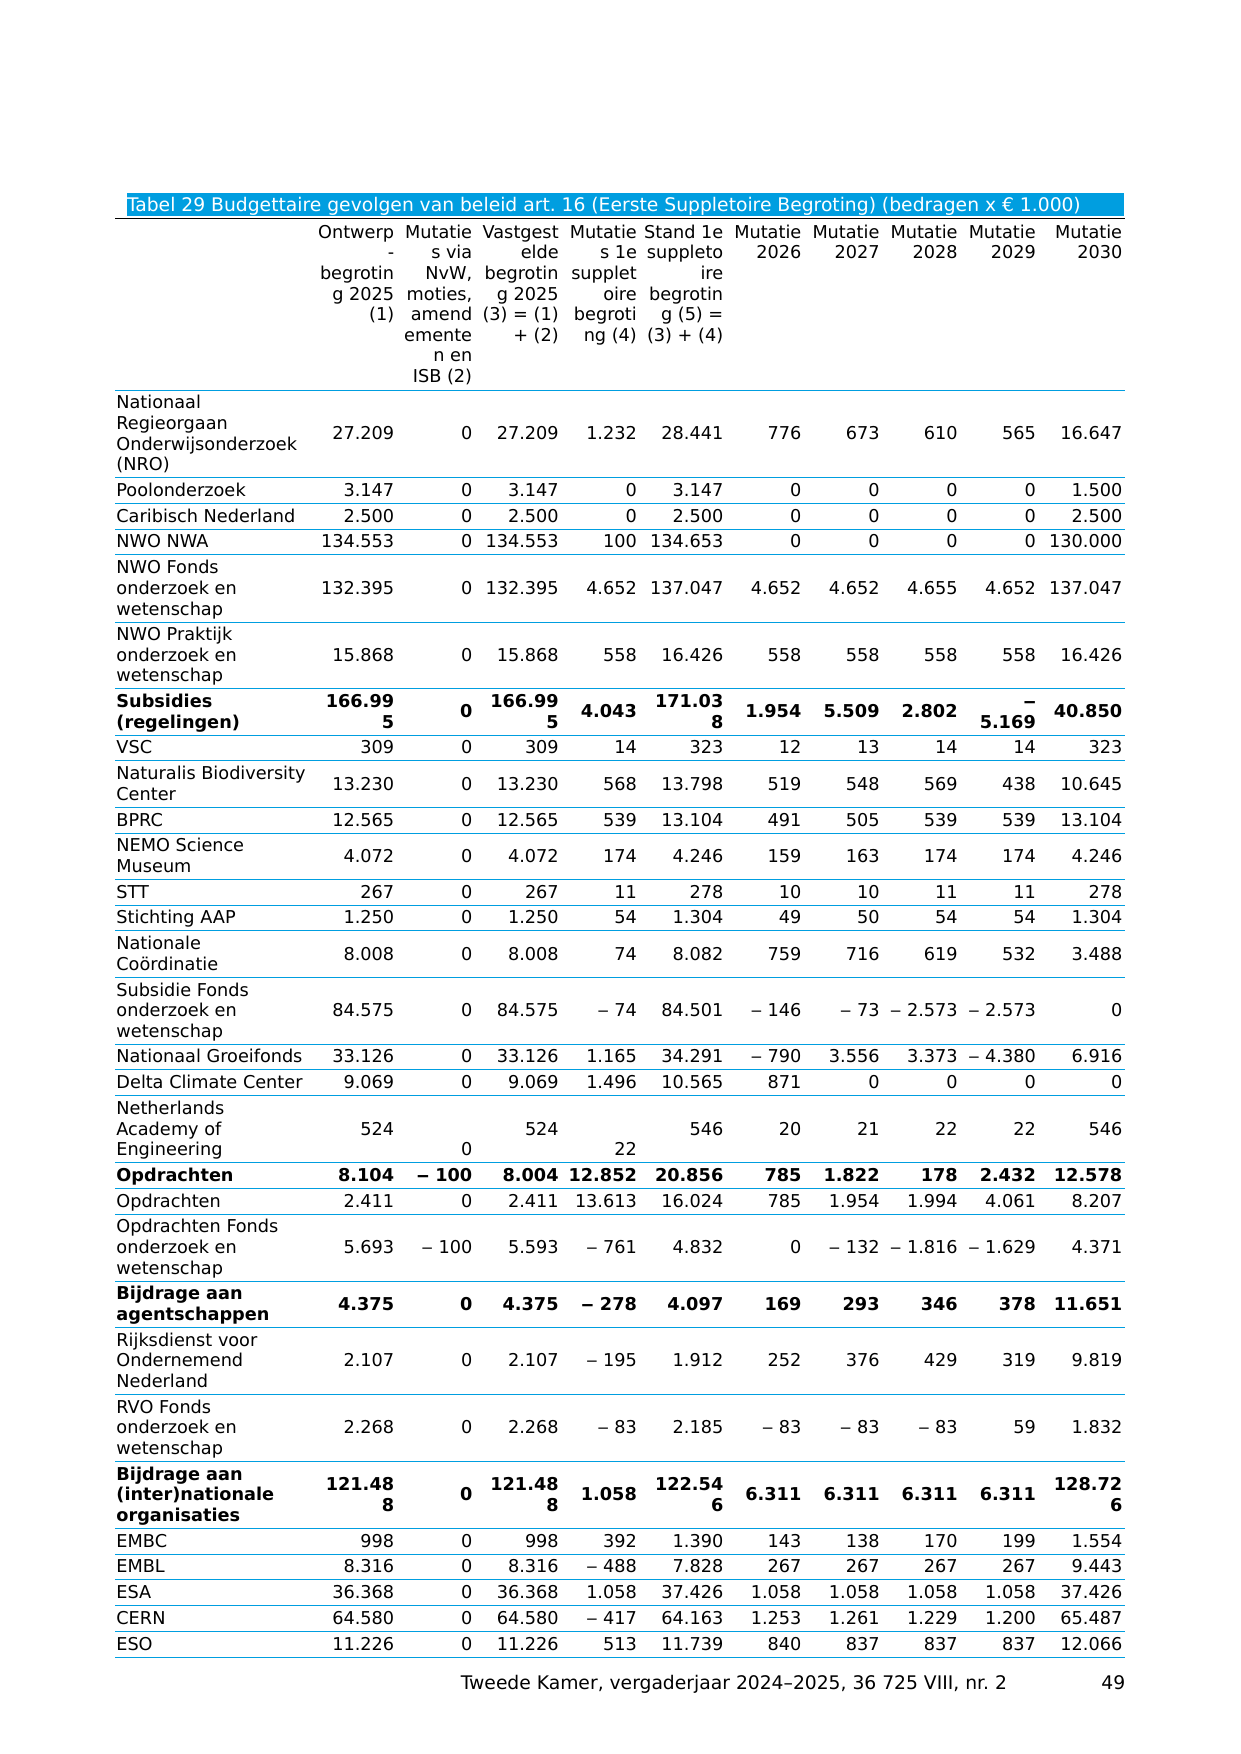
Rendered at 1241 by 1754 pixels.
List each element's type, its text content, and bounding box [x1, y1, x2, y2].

table_cell 0 [561, 478, 639, 503]
table_cell 1.304 [640, 906, 726, 930]
table_cell 776 [726, 391, 804, 477]
table_cell 3.147 [310, 478, 397, 503]
table_cell 16.647 [1039, 391, 1125, 477]
table_cell 565 [960, 391, 1038, 477]
table_cell 10.645 [1039, 761, 1125, 807]
table_cell 11 [882, 880, 960, 904]
table_cell 12.565 [475, 808, 561, 832]
table_cell Bijdrage aan (inter)nationale organisaties [115, 1462, 310, 1528]
table_cell ‒ 790 [726, 1045, 804, 1069]
table_cell NEMO Science Museum [115, 834, 310, 879]
table_cell 519 [726, 761, 804, 807]
table_cell 21 [804, 1096, 882, 1162]
table_cell 4.097 [640, 1282, 726, 1327]
table_cell NWO NWA [115, 530, 310, 554]
table_cell 6.311 [960, 1462, 1038, 1528]
table_cell 0 [882, 504, 960, 529]
table_cell 505 [804, 808, 882, 832]
table_cell 178 [882, 1163, 960, 1188]
table_cell 166.995 [310, 689, 397, 735]
table_cell ‒ 761 [561, 1215, 639, 1281]
table_cell 2.268 [475, 1395, 561, 1461]
table_cell 558 [726, 623, 804, 688]
table_cell 2.500 [475, 504, 561, 529]
table_cell 378 [960, 1282, 1038, 1327]
table_cell 8.008 [310, 931, 397, 977]
table_cell 132.395 [475, 555, 561, 621]
table_cell EMBL [115, 1555, 310, 1579]
table_cell 54 [960, 906, 1038, 930]
table_cell 10.565 [640, 1070, 726, 1095]
table_cell 36.368 [475, 1580, 561, 1605]
table_cell 0 [882, 530, 960, 554]
table_cell 524 [475, 1096, 561, 1162]
table_cell 1.253 [726, 1606, 804, 1631]
table_cell 143 [726, 1529, 804, 1553]
table_cell 4.655 [882, 555, 960, 621]
table_cell 0 [397, 478, 475, 503]
table_cell Bijdrage aan agentschappen [115, 1282, 310, 1327]
table_cell Opdrachten Fonds onderzoek en wetenschap [115, 1215, 310, 1281]
table_cell 14 [882, 736, 960, 760]
table_cell ‒ 146 [726, 978, 804, 1044]
table_cell 65.487 [1039, 1606, 1125, 1631]
table_cell 569 [882, 761, 960, 807]
table_cell 1.954 [726, 689, 804, 735]
table_cell 1.912 [640, 1328, 726, 1394]
table_cell 16.024 [640, 1189, 726, 1213]
table_cell 871 [726, 1070, 804, 1095]
table_cell 1.232 [561, 391, 639, 477]
table_cell Nationale Coördinatie [115, 931, 310, 977]
table_cell 1.058 [882, 1580, 960, 1605]
table_cell 3.147 [475, 478, 561, 503]
table_cell ‒ 83 [882, 1395, 960, 1461]
table_cell 33.126 [475, 1045, 561, 1069]
table_cell 28.441 [640, 391, 726, 477]
table_cell 13.230 [310, 761, 397, 807]
table_cell ESA [115, 1580, 310, 1605]
table_cell 376 [804, 1328, 882, 1394]
table_cell 6.311 [882, 1462, 960, 1528]
table_cell 4.061 [960, 1189, 1038, 1213]
table_cell 1.058 [561, 1462, 639, 1528]
table_cell 166.995 [475, 689, 561, 735]
table_cell 2.500 [640, 504, 726, 529]
table_cell 12 [726, 736, 804, 760]
table_cell 0 [397, 530, 475, 554]
table_cell ‒ 100 [397, 1215, 475, 1281]
table_cell 13.104 [1039, 808, 1125, 832]
table_cell Naturalis Biodiversity Center [115, 761, 310, 807]
table_cell BPRC [115, 808, 310, 832]
table_cell 0 [397, 1632, 475, 1656]
table_cell 84.575 [310, 978, 397, 1044]
table_cell 0 [397, 1529, 475, 1553]
table_cell 8.316 [310, 1555, 397, 1579]
table_cell Mutatie 2028 [882, 219, 960, 389]
table_cell Ontwerp-begroting 2025 (1) [310, 219, 397, 389]
table_cell 4.072 [475, 834, 561, 879]
table_cell 0 [804, 1070, 882, 1095]
table_cell 4.246 [1039, 834, 1125, 879]
table_cell 2.107 [310, 1328, 397, 1394]
table_cell ‒ 74 [561, 978, 639, 1044]
table_cell ESO [115, 1632, 310, 1656]
table_cell 13.104 [640, 808, 726, 832]
table_cell 121.488 [310, 1462, 397, 1528]
table_cell Stichting AAP [115, 906, 310, 930]
table_cell 59 [960, 1395, 1038, 1461]
table_cell 568 [561, 761, 639, 807]
table_cell 174 [882, 834, 960, 879]
table_cell 267 [475, 880, 561, 904]
table_cell 392 [561, 1529, 639, 1553]
table_cell 539 [960, 808, 1038, 832]
table_cell 1.058 [804, 1580, 882, 1605]
table_cell 0 [397, 1555, 475, 1579]
table_cell 0 [397, 1189, 475, 1213]
table_cell 7.828 [640, 1555, 726, 1579]
table_cell 13.230 [475, 761, 561, 807]
table_cell Netherlands Academy of Engineering [115, 1096, 310, 1162]
table_cell 0 [397, 1096, 475, 1162]
table_cell 0 [1039, 1070, 1125, 1095]
table_cell 4.375 [310, 1282, 397, 1327]
table_cell 1.822 [804, 1163, 882, 1188]
table_cell 0 [1039, 978, 1125, 1044]
table_cell 22 [882, 1096, 960, 1162]
table_cell 27.209 [475, 391, 561, 477]
table_cell 14 [960, 736, 1038, 760]
table_cell 5.693 [310, 1215, 397, 1281]
table_cell 4.246 [640, 834, 726, 879]
table_cell ‒ 2.573 [960, 978, 1038, 1044]
table_cell 169 [726, 1282, 804, 1327]
table_cell 36.368 [310, 1580, 397, 1605]
table_cell 37.426 [1039, 1580, 1125, 1605]
table_cell 438 [960, 761, 1038, 807]
table_cell 4.043 [561, 689, 639, 735]
table_cell 170 [882, 1529, 960, 1553]
table_cell 323 [640, 736, 726, 760]
table_cell 1.058 [960, 1580, 1038, 1605]
table_cell 1.304 [1039, 906, 1125, 930]
table_cell 0 [397, 689, 475, 735]
table_cell 309 [310, 736, 397, 760]
table_cell [115, 219, 310, 389]
table_cell 0 [726, 478, 804, 503]
table_cell 673 [804, 391, 882, 477]
table_cell 12.565 [310, 808, 397, 832]
table_cell 12.578 [1039, 1163, 1125, 1188]
table_cell 2.432 [960, 1163, 1038, 1188]
table_cell 8.008 [475, 931, 561, 977]
table_cell 9.069 [310, 1070, 397, 1095]
table_cell ‒ 83 [561, 1395, 639, 1461]
table_cell ‒ 100 [397, 1163, 475, 1188]
table_cell 0 [960, 1070, 1038, 1095]
table_cell 293 [804, 1282, 882, 1327]
table_cell 267 [882, 1555, 960, 1579]
table_cell 13.798 [640, 761, 726, 807]
table_cell 11.739 [640, 1632, 726, 1656]
table_cell Mutaties 1e suppletoire begroting (4) [561, 219, 639, 389]
table_cell 10 [726, 880, 804, 904]
table_cell 513 [561, 1632, 639, 1656]
table_cell Opdrachten [115, 1189, 310, 1213]
table_cell 267 [726, 1555, 804, 1579]
table_cell 33.126 [310, 1045, 397, 1069]
table_cell 1.250 [475, 906, 561, 930]
table_cell 0 [397, 880, 475, 904]
table_cell 278 [640, 880, 726, 904]
table_cell 22 [960, 1096, 1038, 1162]
table_cell 0 [397, 736, 475, 760]
table_cell EMBC [115, 1529, 310, 1553]
table_cell 0 [726, 1215, 804, 1281]
table_cell ‒ 83 [726, 1395, 804, 1461]
table_cell 8.316 [475, 1555, 561, 1579]
table_cell 0 [397, 1045, 475, 1069]
table_cell 0 [397, 555, 475, 621]
table_cell NWO Fonds onderzoek en wetenschap [115, 555, 310, 621]
table_cell Mutatie 2030 [1039, 219, 1125, 389]
table_cell VSC [115, 736, 310, 760]
table_cell 4.072 [310, 834, 397, 879]
table_cell 9.443 [1039, 1555, 1125, 1579]
table_cell 0 [397, 1328, 475, 1394]
table_cell 4.371 [1039, 1215, 1125, 1281]
table_cell 64.580 [310, 1606, 397, 1631]
table_cell 546 [640, 1096, 726, 1162]
table_cell 346 [882, 1282, 960, 1327]
table_cell Opdrachten [115, 1163, 310, 1188]
table_cell ‒ 1.629 [960, 1215, 1038, 1281]
table_cell Vastgestelde begroting 2025 (3) = (1) + (2) [475, 219, 561, 389]
table_cell 1.500 [1039, 478, 1125, 503]
table_cell 16.426 [640, 623, 726, 688]
table_cell 54 [561, 906, 639, 930]
table_header Tabel 29 Budgettaire gevolgen van beleid art. 16 (Eerste Suppletoire Begroting) (bedragen x € 1.000) [115, 191, 1125, 218]
table_cell 267 [804, 1555, 882, 1579]
table_cell 429 [882, 1328, 960, 1394]
table_cell 785 [726, 1189, 804, 1213]
table_cell 0 [397, 391, 475, 477]
table_cell 84.501 [640, 978, 726, 1044]
table_cell 14 [561, 736, 639, 760]
table_cell 309 [475, 736, 561, 760]
table_cell 267 [310, 880, 397, 904]
table_cell 1.229 [882, 1606, 960, 1631]
table_cell 619 [882, 931, 960, 977]
table_cell 20.856 [640, 1163, 726, 1188]
table_cell 138 [804, 1529, 882, 1553]
table_cell 11.651 [1039, 1282, 1125, 1327]
table_cell 0 [882, 478, 960, 503]
table_cell Caribisch Nederland [115, 504, 310, 529]
table_cell 0 [561, 504, 639, 529]
table_cell 2.107 [475, 1328, 561, 1394]
table_cell 558 [960, 623, 1038, 688]
table_cell NWO Praktijk onderzoek en wetenschap [115, 623, 310, 688]
table_cell 1.200 [960, 1606, 1038, 1631]
table_cell 2.411 [310, 1189, 397, 1213]
table_cell 319 [960, 1328, 1038, 1394]
table_cell 0 [397, 808, 475, 832]
table_cell 134.553 [475, 530, 561, 554]
table_cell 0 [397, 1070, 475, 1095]
table_cell 22 [561, 1096, 639, 1162]
table_cell 9.069 [475, 1070, 561, 1095]
table_cell 5.509 [804, 689, 882, 735]
table_cell 0 [397, 978, 475, 1044]
table_cell 558 [561, 623, 639, 688]
table_cell 1.832 [1039, 1395, 1125, 1461]
table_cell 1.250 [310, 906, 397, 930]
table_cell 6.311 [726, 1462, 804, 1528]
table_cell 34.291 [640, 1045, 726, 1069]
table_cell 174 [561, 834, 639, 879]
table_cell 27.209 [310, 391, 397, 477]
table_cell 0 [960, 530, 1038, 554]
table_cell 122.546 [640, 1462, 726, 1528]
table_cell 0 [804, 478, 882, 503]
table_cell 199 [960, 1529, 1038, 1553]
table_cell 4.652 [726, 555, 804, 621]
table_cell Nationaal Regieorgaan Onderwijsonderzoek (NRO) [115, 391, 310, 477]
table_cell 0 [960, 478, 1038, 503]
table_cell 837 [882, 1632, 960, 1656]
table_cell 0 [397, 906, 475, 930]
table_cell 5.593 [475, 1215, 561, 1281]
table_cell 4.652 [561, 555, 639, 621]
table_cell 40.850 [1039, 689, 1125, 735]
table_cell 9.819 [1039, 1328, 1125, 1394]
table_cell 785 [726, 1163, 804, 1188]
table_cell Nationaal Groeifonds [115, 1045, 310, 1069]
table_cell 0 [397, 761, 475, 807]
table_cell Poolonderzoek [115, 478, 310, 503]
table_cell 64.163 [640, 1606, 726, 1631]
table_cell 4.832 [640, 1215, 726, 1281]
table_cell 558 [804, 623, 882, 688]
table_cell Stand 1e suppletoire begroting (5) = (3) + (4) [640, 219, 726, 389]
table_cell 6.311 [804, 1462, 882, 1528]
table_cell 0 [804, 530, 882, 554]
table_cell 4.375 [475, 1282, 561, 1327]
table_cell 0 [397, 623, 475, 688]
table_cell ‒ 83 [804, 1395, 882, 1461]
table_cell ‒ 2.573 [882, 978, 960, 1044]
table_cell 8.207 [1039, 1189, 1125, 1213]
table_cell ‒ 195 [561, 1328, 639, 1394]
table_cell 323 [1039, 736, 1125, 760]
table_cell 1.390 [640, 1529, 726, 1553]
table_cell 0 [397, 1606, 475, 1631]
table_cell 2.500 [310, 504, 397, 529]
table_cell 16.426 [1039, 623, 1125, 688]
table_cell 1.496 [561, 1070, 639, 1095]
table_cell Rijksdienst voor Ondernemend Nederland [115, 1328, 310, 1394]
table_cell Mutaties via NvW, moties, amendementen en ISB (2) [397, 219, 475, 389]
table_cell 3.556 [804, 1045, 882, 1069]
table_cell 998 [310, 1529, 397, 1553]
table_cell ‒ 132 [804, 1215, 882, 1281]
table_cell ‒ 1.816 [882, 1215, 960, 1281]
table_cell CERN [115, 1606, 310, 1631]
table_cell 159 [726, 834, 804, 879]
table_cell 130.000 [1039, 530, 1125, 554]
table_cell 610 [882, 391, 960, 477]
table_cell 121.488 [475, 1462, 561, 1528]
table_cell 1.261 [804, 1606, 882, 1631]
table_cell 491 [726, 808, 804, 832]
table_cell 837 [804, 1632, 882, 1656]
table_cell 74 [561, 931, 639, 977]
table_cell 3.147 [640, 478, 726, 503]
table_cell 759 [726, 931, 804, 977]
table_cell 132.395 [310, 555, 397, 621]
table_cell 84.575 [475, 978, 561, 1044]
table_cell 6.916 [1039, 1045, 1125, 1069]
table_cell 0 [882, 1070, 960, 1095]
table_cell 2.268 [310, 1395, 397, 1461]
table_cell 0 [397, 931, 475, 977]
table_cell Subsidie Fonds onderzoek en wetenschap [115, 978, 310, 1044]
table_cell 54 [882, 906, 960, 930]
table_cell ‒ 278 [561, 1282, 639, 1327]
table_cell Delta Climate Center [115, 1070, 310, 1095]
table_cell 2.500 [1039, 504, 1125, 529]
table_cell 4.652 [804, 555, 882, 621]
table_cell 558 [882, 623, 960, 688]
table_cell 50 [804, 906, 882, 930]
table_cell 12.852 [561, 1163, 639, 1188]
table_cell 0 [397, 1282, 475, 1327]
table_cell 2.185 [640, 1395, 726, 1461]
table_cell 20 [726, 1096, 804, 1162]
table_cell 134.653 [640, 530, 726, 554]
table_cell 1.165 [561, 1045, 639, 1069]
table_cell 0 [726, 504, 804, 529]
table_cell 11.226 [310, 1632, 397, 1656]
table_cell 1.954 [804, 1189, 882, 1213]
table_cell 13.613 [561, 1189, 639, 1213]
table_cell Mutatie 2027 [804, 219, 882, 389]
table_cell 840 [726, 1632, 804, 1656]
table_cell 12.066 [1039, 1632, 1125, 1656]
table_cell 11 [960, 880, 1038, 904]
table_cell 100 [561, 530, 639, 554]
table_cell 546 [1039, 1096, 1125, 1162]
table_cell 278 [1039, 880, 1125, 904]
table_cell 2.802 [882, 689, 960, 735]
table_cell 0 [804, 504, 882, 529]
table_cell 128.726 [1039, 1462, 1125, 1528]
table_cell 2.411 [475, 1189, 561, 1213]
table_cell 1.994 [882, 1189, 960, 1213]
table_cell ‒ 488 [561, 1555, 639, 1579]
table_cell 267 [960, 1555, 1038, 1579]
table_cell 1.058 [561, 1580, 639, 1605]
table_cell 539 [561, 808, 639, 832]
table_cell 0 [397, 504, 475, 529]
table_cell 532 [960, 931, 1038, 977]
table_cell 837 [960, 1632, 1038, 1656]
table_cell 252 [726, 1328, 804, 1394]
table_cell 13 [804, 736, 882, 760]
table_cell 15.868 [310, 623, 397, 688]
table_cell 0 [397, 1462, 475, 1528]
table_cell ‒ 417 [561, 1606, 639, 1631]
table_cell 11 [561, 880, 639, 904]
table_cell 171.038 [640, 689, 726, 735]
table_cell 0 [726, 530, 804, 554]
table_cell Subsidies (regelingen) [115, 689, 310, 735]
table_cell Mutatie 2029 [960, 219, 1038, 389]
table_cell 0 [397, 1395, 475, 1461]
table_cell 3.488 [1039, 931, 1125, 977]
table_cell 137.047 [1039, 555, 1125, 621]
table_cell 539 [882, 808, 960, 832]
table_cell 4.652 [960, 555, 1038, 621]
table_cell 163 [804, 834, 882, 879]
table_cell 716 [804, 931, 882, 977]
table_cell 8.082 [640, 931, 726, 977]
table_cell ‒ 5.169 [960, 689, 1038, 735]
table_cell 49 [726, 906, 804, 930]
table_cell 548 [804, 761, 882, 807]
table_cell Mutatie 2026 [726, 219, 804, 389]
table_cell 134.553 [310, 530, 397, 554]
table_cell 8.104 [310, 1163, 397, 1188]
table_cell 998 [475, 1529, 561, 1553]
table_cell 10 [804, 880, 882, 904]
table_cell 64.580 [475, 1606, 561, 1631]
table_cell 524 [310, 1096, 397, 1162]
table_cell 11.226 [475, 1632, 561, 1656]
table_cell 0 [397, 1580, 475, 1605]
table_cell 137.047 [640, 555, 726, 621]
table_cell RVO Fonds onderzoek en wetenschap [115, 1395, 310, 1461]
table_cell ‒ 4.380 [960, 1045, 1038, 1069]
table_cell ‒ 73 [804, 978, 882, 1044]
table_cell 1.554 [1039, 1529, 1125, 1553]
table_cell 15.868 [475, 623, 561, 688]
table_cell 0 [960, 504, 1038, 529]
table_cell 37.426 [640, 1580, 726, 1605]
table_cell 1.058 [726, 1580, 804, 1605]
table_cell 8.004 [475, 1163, 561, 1188]
table_cell 174 [960, 834, 1038, 879]
table_cell STT [115, 880, 310, 904]
table_cell 0 [397, 834, 475, 879]
table_cell 3.373 [882, 1045, 960, 1069]
